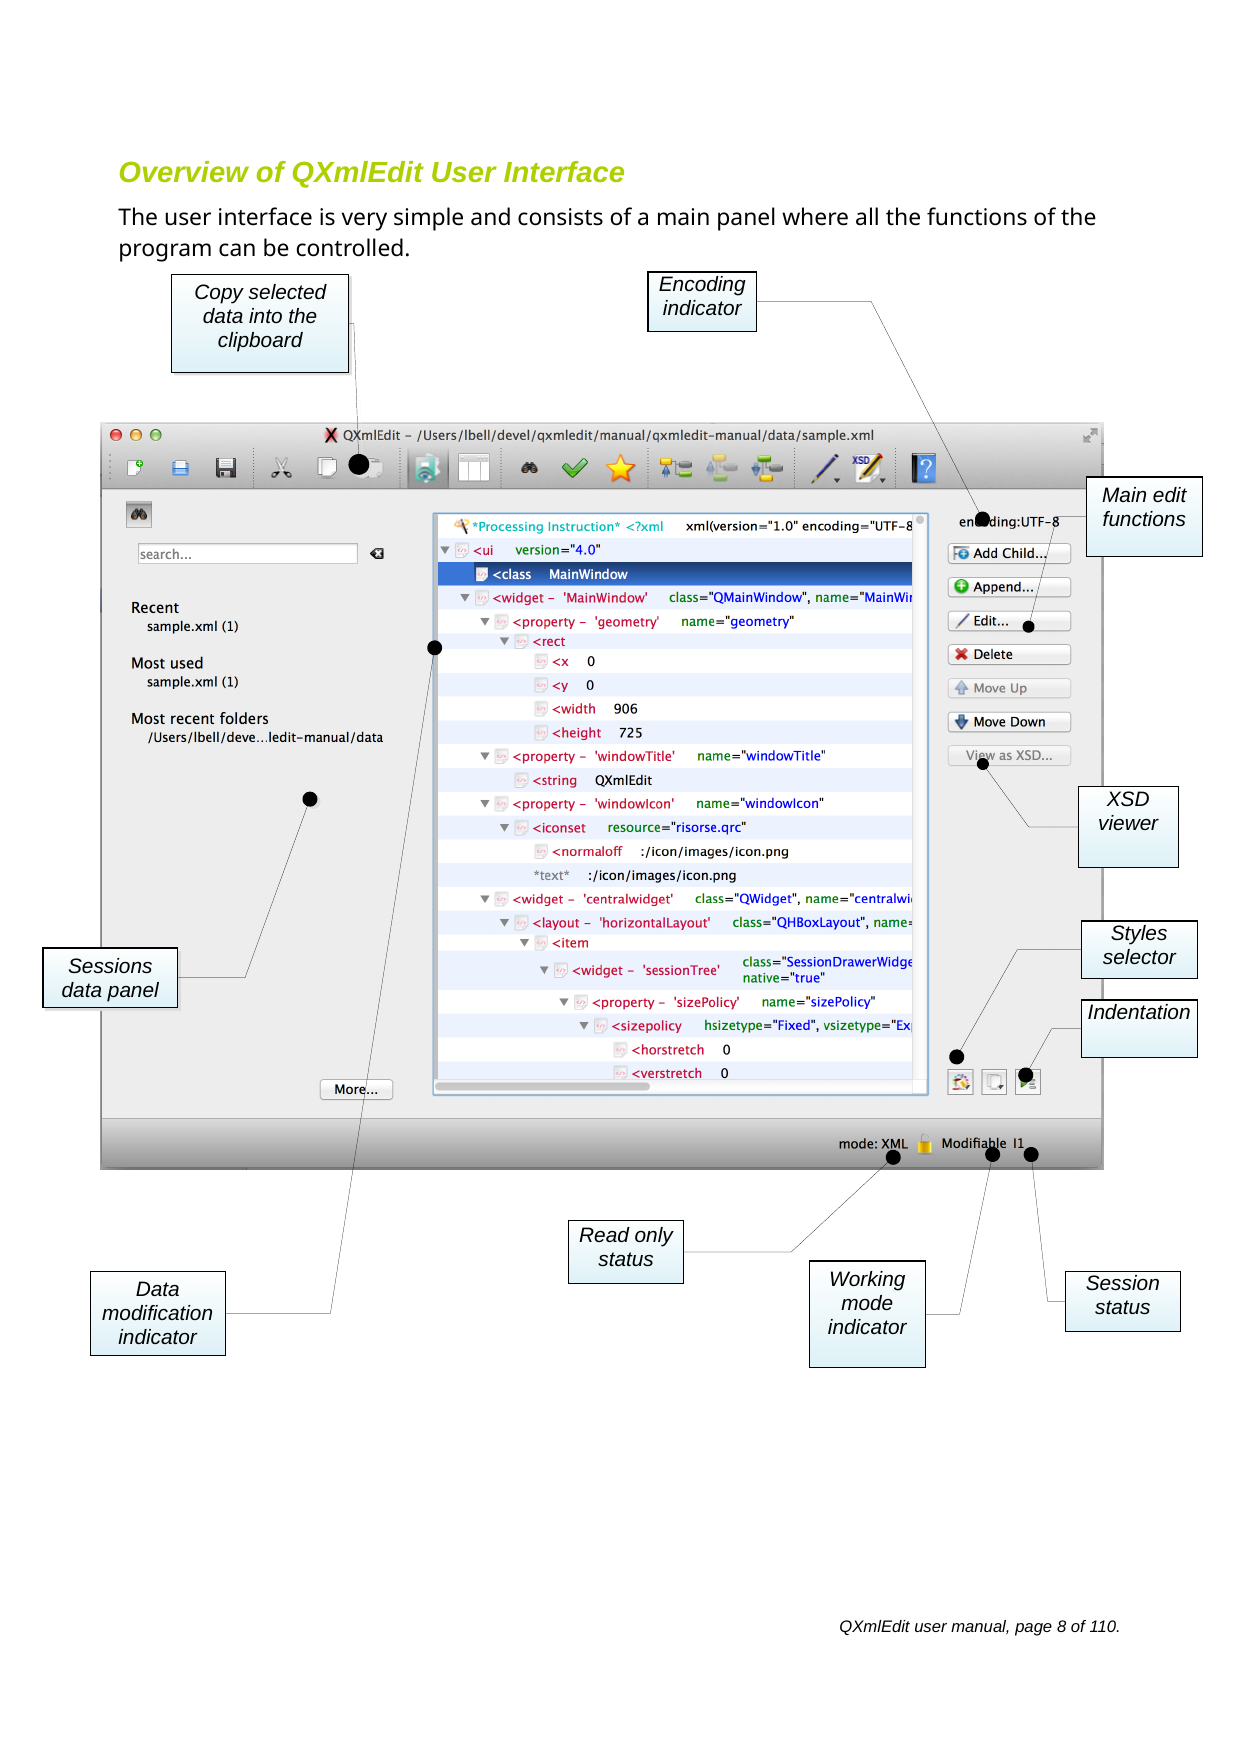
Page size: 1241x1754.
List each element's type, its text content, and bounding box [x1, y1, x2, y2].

subtitle Overview of QXmlEdit User Interface [118, 155, 1122, 188]
picture [100, 422, 1104, 1170]
text The user interface is very simple and consists of a main panel where all the functions of the program can be controlled. [118, 201, 1122, 263]
